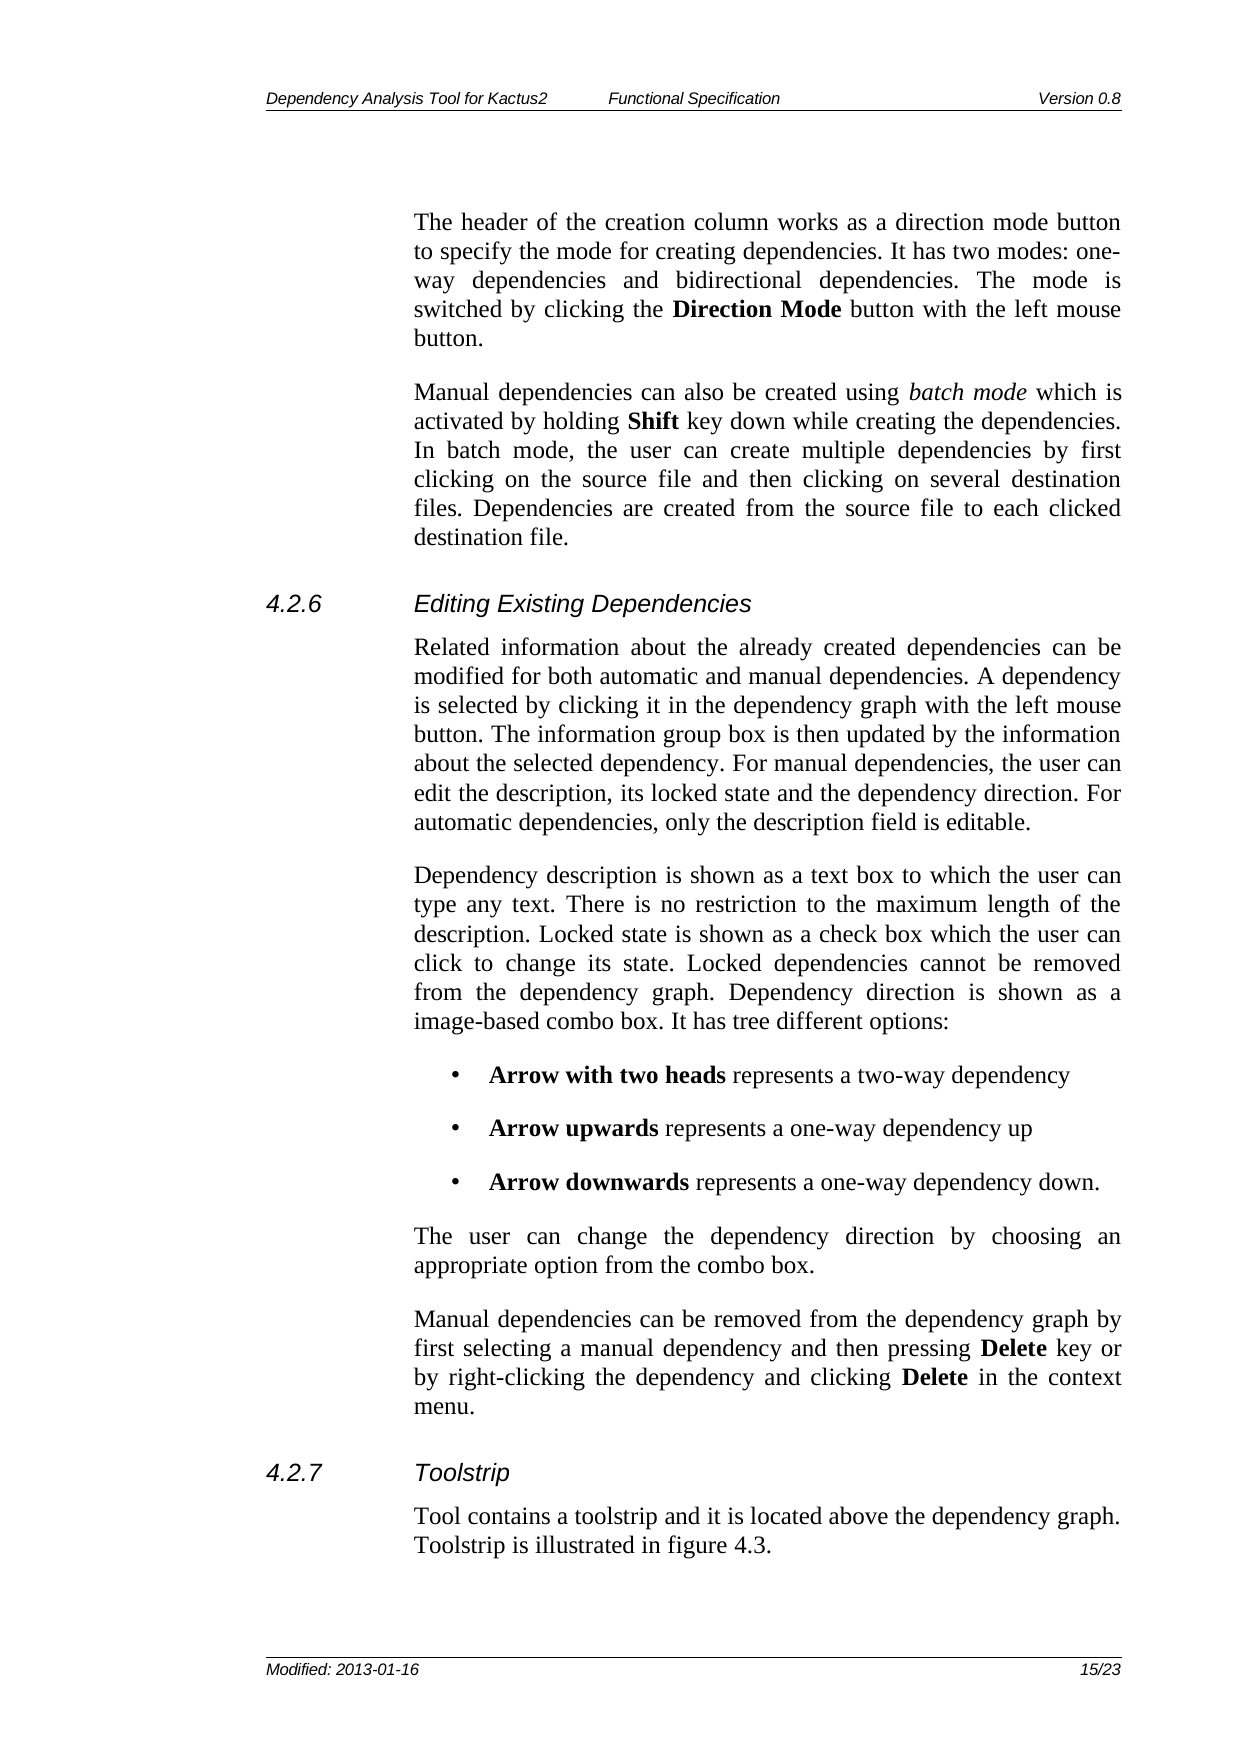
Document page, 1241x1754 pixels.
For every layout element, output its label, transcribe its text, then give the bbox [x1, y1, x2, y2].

text The user can change the dependency direction by choosing an appropriate option from the combo box. [413, 1221, 1122, 1279]
subtitle Editing Existing Dependencies [266, 588, 1122, 618]
text Related information about the already created dependencies can be modified for both automatic and manual dependencies. A dependency is selected by clicking it in the dependency graph with the left mouse button. The information group box is then updated by the information about the selected dependency. For manual dependencies, the user can edit the description, its locked state and the dependency direction. For automatic dependencies, only the description field is editable. [413, 632, 1122, 836]
list Arrow upwards represents a one-way dependency up [451, 1113, 1122, 1142]
subtitle Toolstrip [266, 1457, 1122, 1487]
text Manual dependencies can be removed from the dependency graph by first selecting a manual dependency and then pressing Delete key or by right-clicking the dependency and clicking Delete in the context menu. [413, 1304, 1122, 1420]
text Tool contains a toolstrip and it is located above the dependency graph. Toolstrip is illustrated in figure 4.3. [413, 1501, 1122, 1559]
text Manual dependencies can also be created using batch mode which is activated by holding Shift key down while creating the dependencies. In batch mode, the user can create multiple dependencies by first clicking on the source file and then clicking on several destination files. Dependencies are created from the source file to each clicked destination file. [413, 377, 1122, 551]
list Arrow with two heads represents a two-way dependency [451, 1059, 1122, 1088]
text Dependency description is shown as a text box to which the user can type any text. There is no restriction to the maximum length of the description. Locked state is shown as a check box which the user can click to change its state. Locked dependencies cannot be removed from the dependency graph. Dependency direction is shown as a image-based combo box. It has tree different options: [413, 860, 1122, 1035]
text The header of the creation column works as a direction mode button to specify the mode for creating dependencies. It has two modes: one-way dependencies and bidirectional dependencies. The mode is switched by clicking the Direction Mode button with the left mouse button. [413, 207, 1122, 352]
list Arrow downwards represents a one-way dependency down. [451, 1167, 1122, 1196]
